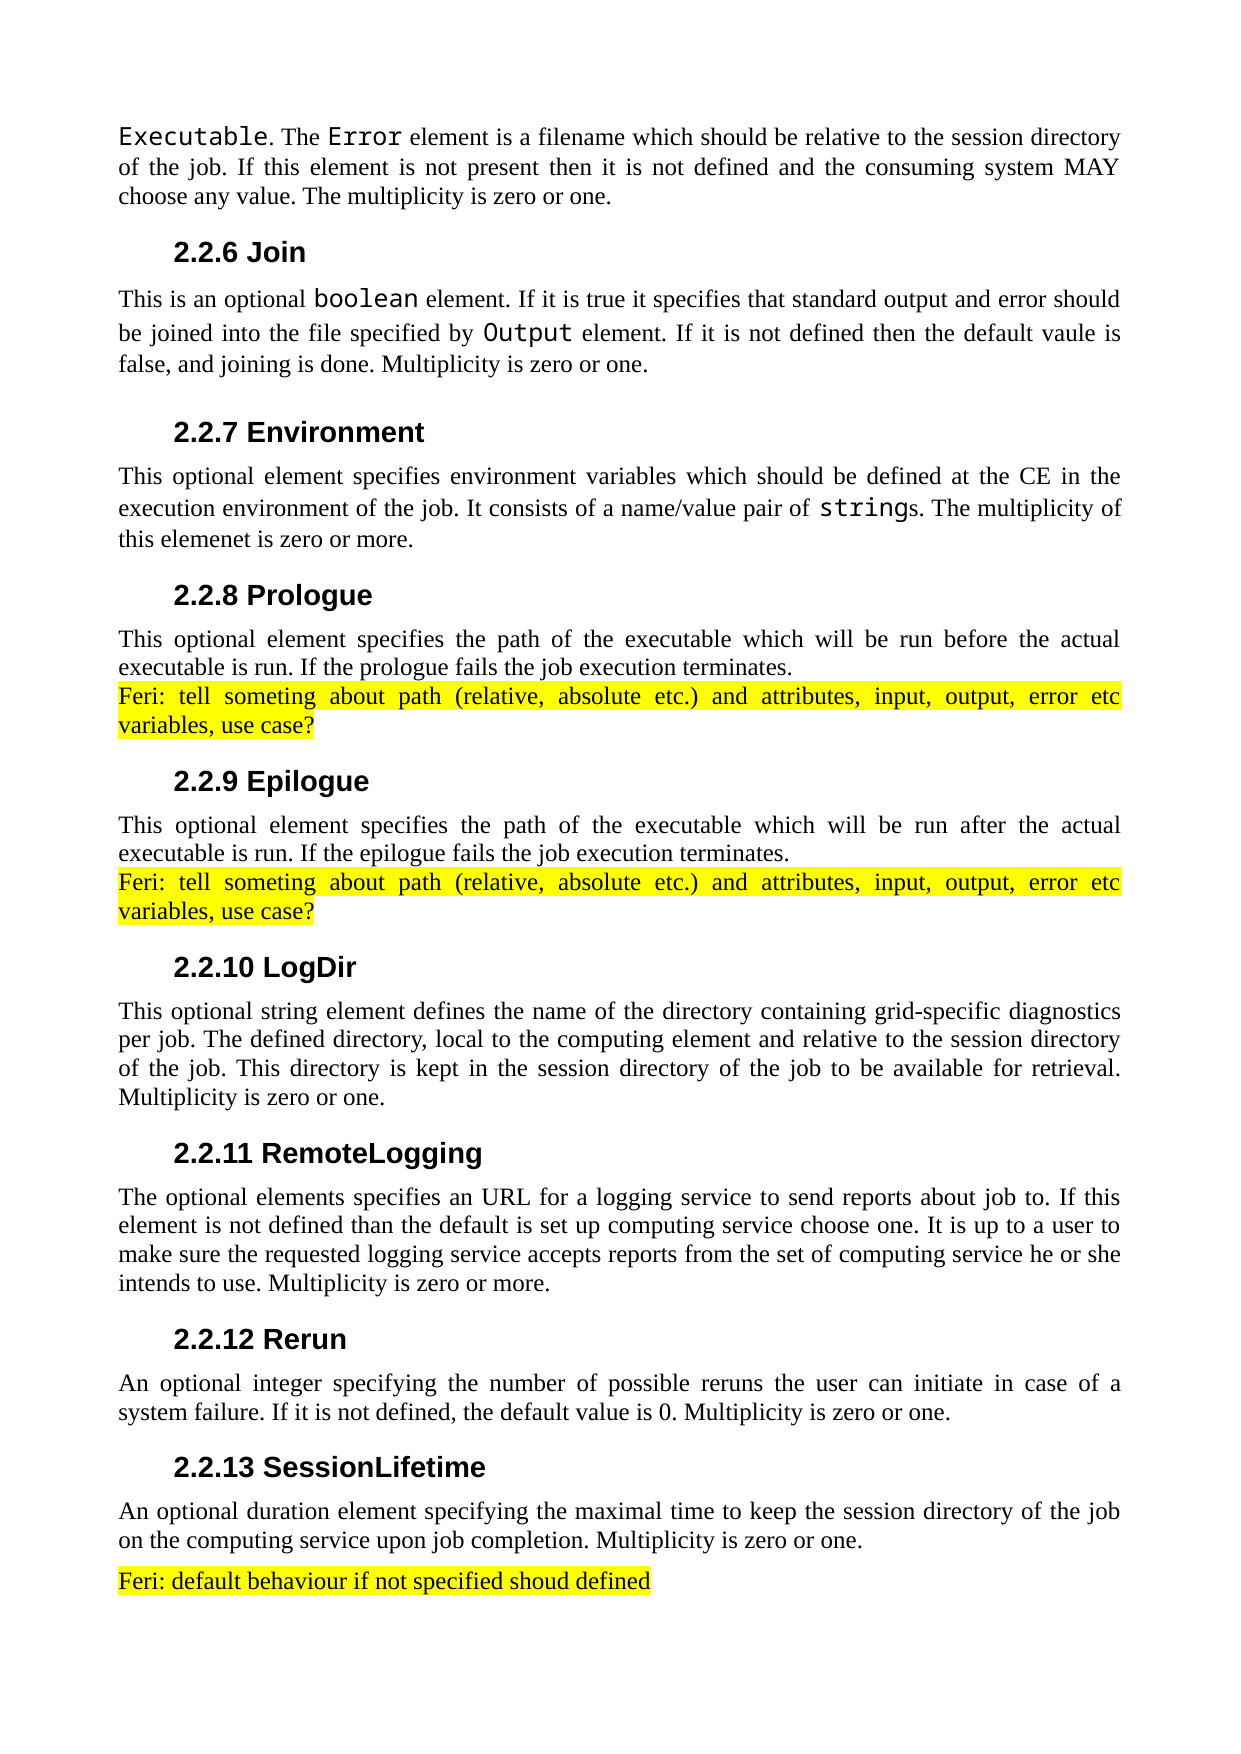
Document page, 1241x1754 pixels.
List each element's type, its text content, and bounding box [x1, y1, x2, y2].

text An optional integer specifying the number of possible reruns the user can initiate in case of a system failure. If it is not defined, the default value is 0. Multiplicity is zero or one. [118, 1368, 1122, 1425]
subtitle Rerun [165, 1322, 1122, 1355]
text This optional element specifies environment variables which should be defined at the CE in the execution environment of the job. It consists of a name/value pair of strings. The multiplicity of this elemenet is zero or more. [118, 461, 1122, 553]
subtitle SessionLifetime [165, 1450, 1122, 1484]
text The optional elements specifies an URL for a logging service to send reports about job to. If this element is not defined than the default is set up computing service choose one. It is up to a user to make sure the requested logging service accepts reports from the set of computing service he or she intends to use. Multiplicity is zero or more. [118, 1182, 1122, 1297]
text This optional element specifies the path of the executable which will be run before the actual executable is run. If the prologue fails the job execution terminates. [118, 624, 1122, 681]
text This optional string element defines the name of the directory containing grid-specific diagnostics per job. The defined directory, local to the computing element and relative to the session directory of the job. This directory is kept in the session directory of the job to be available for retrieval. Multiplicity is zero or one. [118, 996, 1122, 1111]
subtitle RemoteLogging [165, 1136, 1122, 1169]
subtitle Epilogue [165, 764, 1122, 797]
text An optional duration element specifying the maximal time to keep the session directory of the job on the computing service upon job completion. Multiplicity is zero or one. [118, 1496, 1122, 1554]
subtitle Environment [165, 415, 1122, 449]
text Executable. The Error element is a filename which should be relative to the session directory of the job. If this element is not present then it is not defined and the consuming system MAY choose any value. The multiplicity is zero or one. [118, 118, 1122, 210]
text Feri: tell someting about path (relative, absolute etc.) and attributes, input, output, error etc variables, use case? [118, 867, 1122, 925]
subtitle LogDir [165, 950, 1122, 983]
subtitle Prologue [165, 578, 1122, 611]
text This is an optional boolean element. If it is true it specifies that standard output and error should be joined into the file specified by Output element. If it is not defined then the default vaule is false, and joining is done. Multiplicity is zero or one. [118, 281, 1122, 378]
subtitle Join [165, 235, 1122, 268]
text Feri: default behaviour if not specified shoud defined [118, 1566, 1122, 1595]
text Feri: tell someting about path (relative, absolute etc.) and attributes, input, output, error etc variables, use case? [118, 681, 1122, 739]
text This optional element specifies the path of the executable which will be run after the actual executable is run. If the epilogue fails the job execution terminates. [118, 810, 1122, 867]
